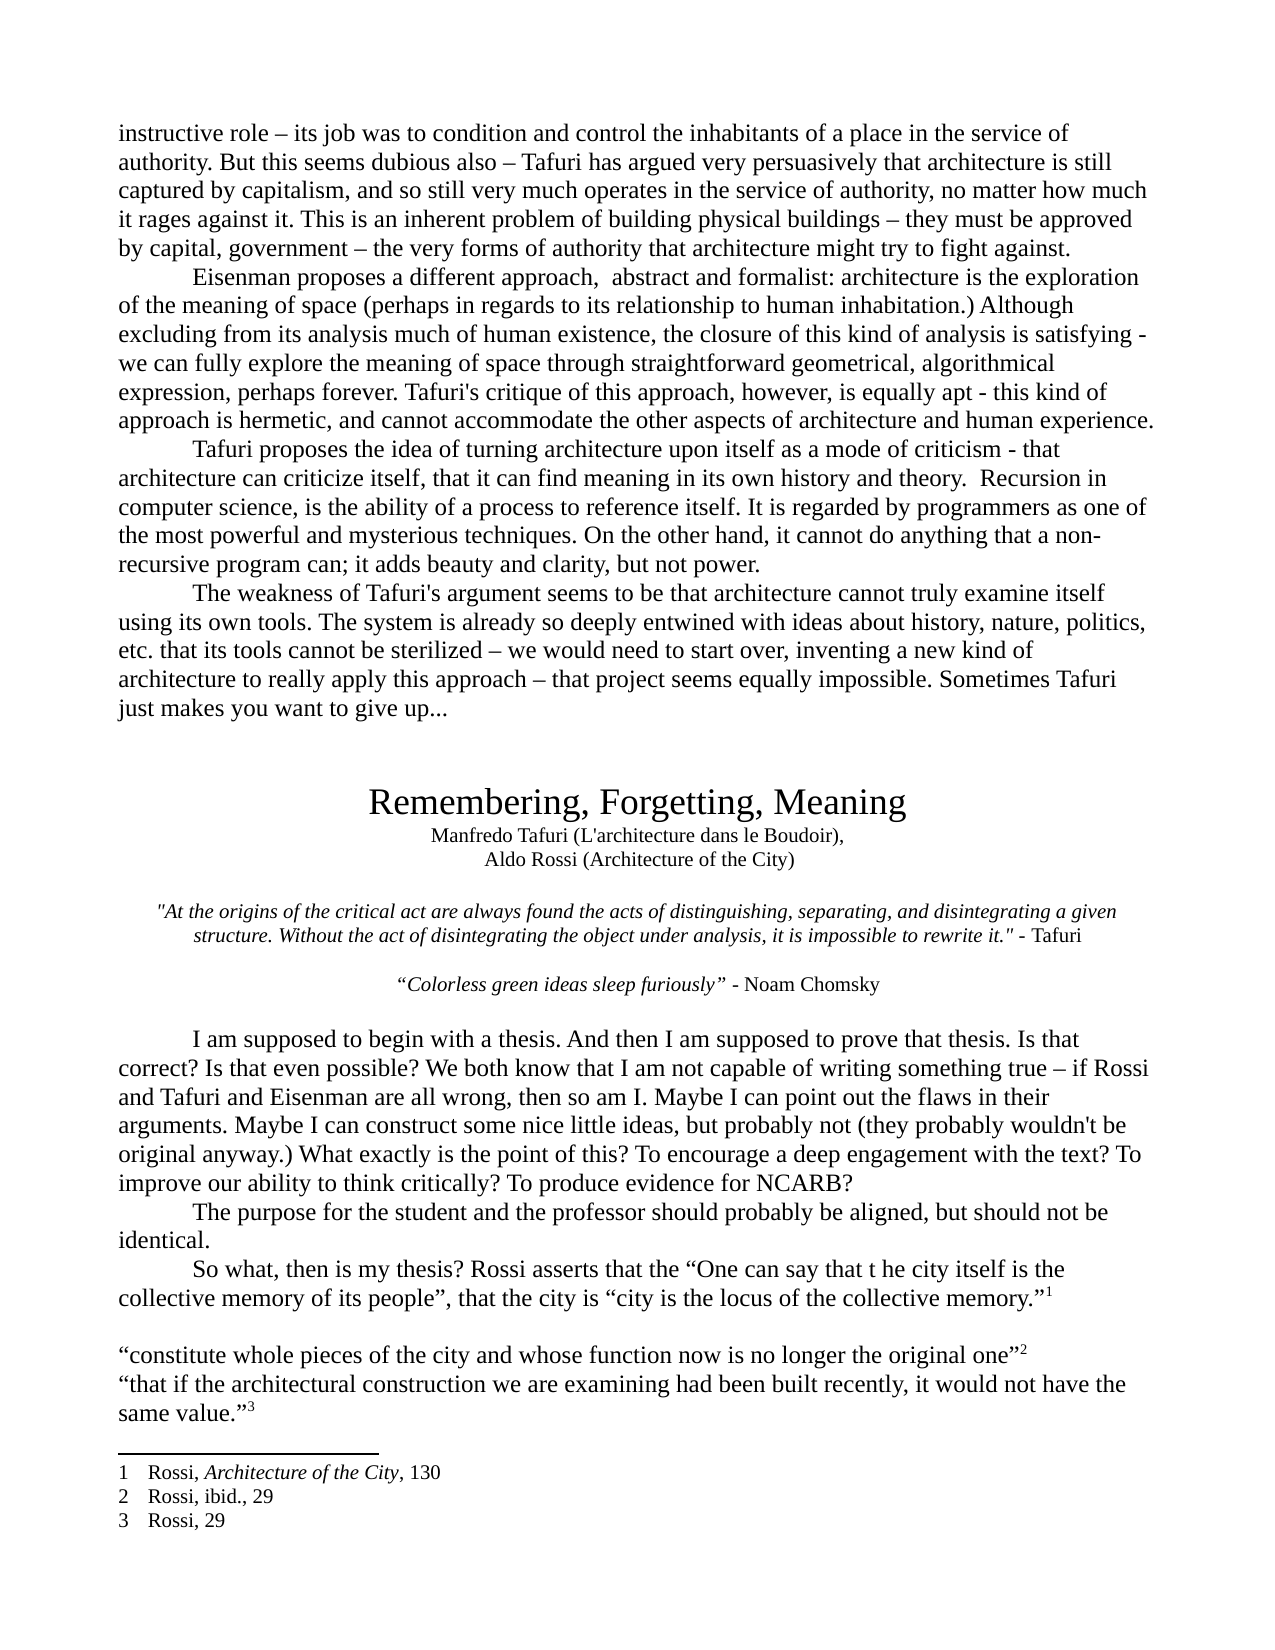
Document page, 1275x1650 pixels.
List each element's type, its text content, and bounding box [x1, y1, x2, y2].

text The weakness of Tafuri's argument seems to be that architecture cannot truly examine itself using its own tools. The system is already so deeply entwined with ideas about history, nature, politics, etc. that its tools cannot be sterilized – we would need to start over, inventing a new kind of architecture to really apply this approach – that project seems equally impossible. Sometimes Tafuri just makes you want to give up... [118, 578, 1157, 722]
text Rossi, Architecture of the City, 130 [118, 1460, 1157, 1484]
text instructive role – its job was to condition and control the inhabitants of a place in the service of authority. But this seems dubious also – Tafuri has argued very persuasively that architecture is still captured by capitalism, and so still very much operates in the service of authority, no matter how much it rages against it. This is an inherent problem of building physical buildings – they must be approved by capital, government – the very forms of authority that architecture might try to fight against. [118, 118, 1157, 262]
text Aldo Rossi (Architecture of the City) [118, 847, 1157, 871]
text Eisenman proposes a different approach, abstract and formalist: architecture is the exploration of the meaning of space (perhaps in regards to its relationship to human inhabitation.) Although excluding from its analysis much of human existence, the closure of this kind of analysis is satisfying - we can fully explore the meaning of space through straightforward geometrical, algorithmical expression, perhaps forever. Tafuri's critique of this approach, however, is equally apt - this kind of approach is hermetic, and cannot accommodate the other aspects of architecture and human experience. [118, 262, 1157, 434]
text Rossi, 29 [118, 1508, 1157, 1532]
text Remembering, Forgetting, Meaning [118, 779, 1157, 822]
text "At the origins of the critical act are always found the acts of distinguishing, separating, and disintegrating a given structure. Without the act of disintegrating the object under analysis, it is impossible to rewrite it." - Tafuri [118, 899, 1157, 947]
text So what, then is my thesis? Rossi asserts that the “One can say that t he city itself is the collective memory of its people”, that the city is “city is the locus of the collective memory.” [118, 1254, 1157, 1312]
text Tafuri proposes the idea of turning architecture upon itself as a mode of criticism - that architecture can criticize itself, that it can find meaning in its own history and theory. Recursion in computer science, is the ability of a process to reference itself. It is regarded by programmers as one of the most powerful and mysterious techniques. On the other hand, it cannot do anything that a non-recursive program can; it adds beauty and clarity, but not power. [118, 434, 1157, 578]
text The purpose for the student and the professor should probably be aligned, but should not be identical. [118, 1197, 1157, 1254]
text “Colorless green ideas sleep furiously” - Noam Chomsky [118, 972, 1157, 996]
text I am supposed to begin with a thesis. And then I am supposed to prove that thesis. Is that correct? Is that even possible? We both know that I am not capable of writing something true – if Rossi and Tafuri and Eisenman are all wrong, then so am I. Maybe I can point out the flaws in their arguments. Maybe I can construct some nice little ideas, but probably not (they probably wouldn't be original anyway.) What exactly is the point of this? To encourage a deep engagement with the text? To improve our ability to think critically? To produce evidence for NCARB? [118, 1024, 1157, 1197]
text “that if the architectural construction we are examining had been built recently, it would not have the same value.” [118, 1369, 1157, 1427]
text Rossi, ibid., 29 [118, 1484, 1157, 1508]
text Manfredo Tafuri (L'architecture dans le Boudoir), [118, 822, 1157, 847]
text “constitute whole pieces of the city and whose function now is no longer the original one” [118, 1341, 1157, 1369]
